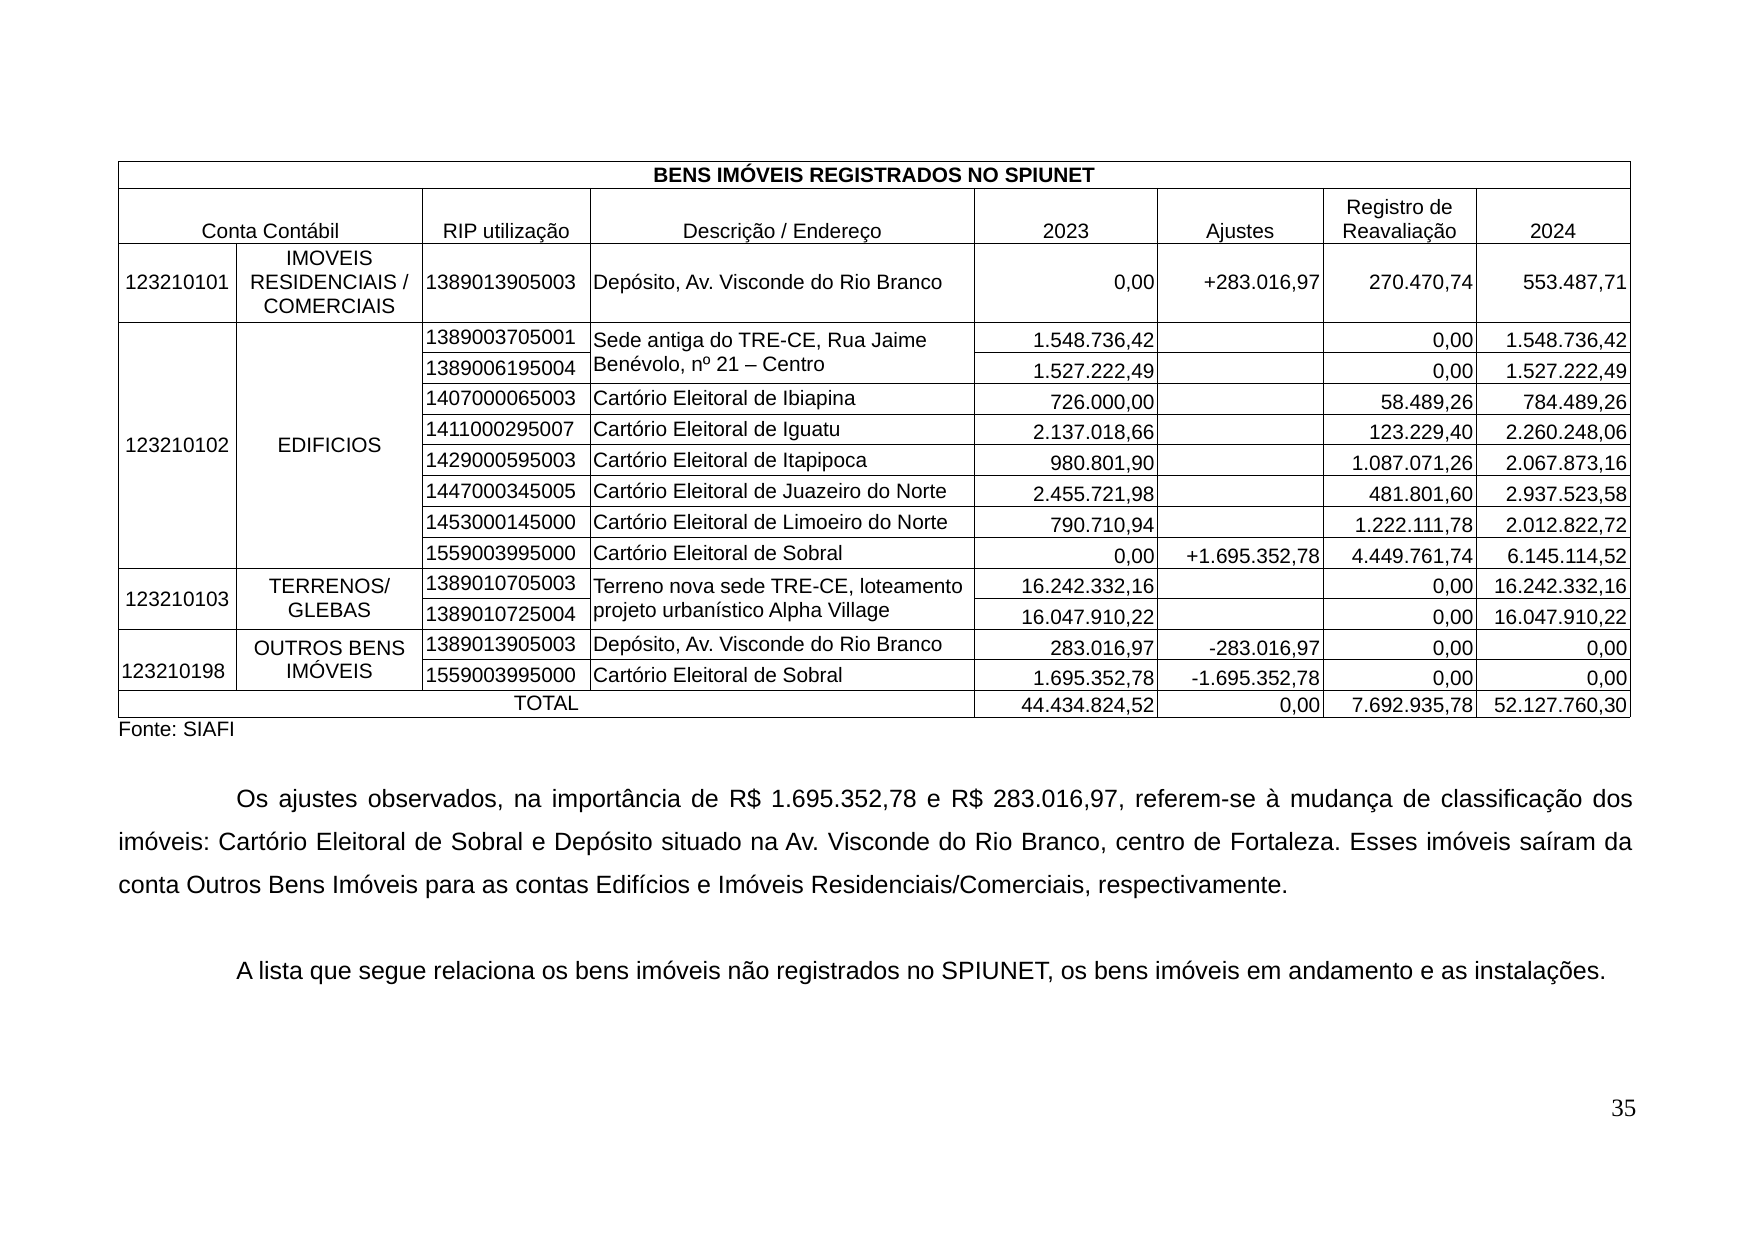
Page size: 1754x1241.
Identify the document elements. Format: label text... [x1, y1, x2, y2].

table_cell 16.242.332,16 [1477, 569, 1630, 598]
table_cell 0,00 [1324, 599, 1476, 629]
table_cell 2024 [1477, 189, 1630, 243]
table_cell [1158, 599, 1323, 629]
table_cell 1.527.222,49 [975, 353, 1157, 383]
table_cell [1158, 415, 1323, 444]
table_cell 283.016,97 [975, 630, 1157, 659]
table_cell EDIFICIOS [237, 323, 422, 568]
table_cell 2.455.721,98 [975, 476, 1157, 506]
table_cell 726.000,00 [975, 384, 1157, 414]
table_cell 0,00 [1324, 323, 1476, 352]
table_cell 1559003995000 [423, 660, 590, 690]
table_cell 58.489,26 [1324, 384, 1476, 414]
table_cell 16.047.910,22 [1477, 599, 1630, 629]
table_cell -283.016,97 [1158, 630, 1323, 659]
table_cell Cartório Eleitoral de Limoeiro do Norte [591, 507, 974, 537]
text Fonte: SIAFI [118, 717, 1636, 741]
table_cell 784.489,26 [1477, 384, 1630, 414]
table_cell 123210101 [119, 244, 236, 322]
table_cell Depósito, Av. Visconde do Rio Branco [591, 244, 974, 322]
table_cell TOTAL [119, 691, 974, 717]
table_cell RIP utilização [423, 189, 590, 243]
text A lista que segue relaciona os bens imóveis não registrados no SPIUNET, os bens imóveis em andamento e as instalações. [118, 956, 1636, 985]
table_cell 1407000065003 [423, 384, 590, 414]
table_cell [1158, 507, 1323, 537]
table_cell 1411000295007 [423, 415, 590, 444]
table_cell 0,00 [1477, 630, 1630, 659]
table_cell 1389010725004 [423, 599, 590, 629]
table_cell Cartório Eleitoral de Sobral [591, 660, 974, 690]
table_cell Registro de Reavaliação [1324, 189, 1476, 243]
table_cell 2.137.018,66 [975, 415, 1157, 444]
table_cell 123210198 [119, 630, 236, 690]
table_cell Ajustes [1158, 189, 1323, 243]
table_cell 7.692.935,78 [1324, 691, 1476, 717]
table_cell 4.449.761,74 [1324, 538, 1476, 568]
table_cell Terreno nova sede TRE-CE, loteamento projeto urbanístico Alpha Village [591, 569, 974, 629]
table_cell [1158, 323, 1323, 352]
table_cell 123210103 [119, 569, 236, 629]
table_cell 52.127.760,30 [1477, 691, 1630, 717]
table_cell 1429000595003 [423, 445, 590, 475]
table_cell +283.016,97 [1158, 244, 1323, 322]
table_cell 1.527.222,49 [1477, 353, 1630, 383]
table_cell Cartório Eleitoral de Sobral [591, 538, 974, 568]
table_cell 1.548.736,42 [975, 323, 1157, 352]
table_cell 1389010705003 [423, 569, 590, 598]
table_cell [1158, 476, 1323, 506]
table_cell [1158, 569, 1323, 598]
table_cell 790.710,94 [975, 507, 1157, 537]
table_cell 1.548.736,42 [1477, 323, 1630, 352]
table_cell 0,00 [1324, 630, 1476, 659]
table_cell +1.695.352,78 [1158, 538, 1323, 568]
table_cell 1389013905003 [423, 630, 590, 659]
table_cell Cartório Eleitoral de Ibiapina [591, 384, 974, 414]
table_cell 553.487,71 [1477, 244, 1630, 322]
table_cell 2.067.873,16 [1477, 445, 1630, 475]
table_cell 2023 [975, 189, 1157, 243]
table_header BENS IMÓVEIS REGISTRADOS NO SPIUNET [119, 162, 1630, 188]
table_cell 0,00 [975, 538, 1157, 568]
table_cell 1.695.352,78 [975, 660, 1157, 690]
table_cell [1158, 384, 1323, 414]
table_cell 1.222.111,78 [1324, 507, 1476, 537]
table_cell 6.145.114,52 [1477, 538, 1630, 568]
table_cell 1447000345005 [423, 476, 590, 506]
table_cell [1158, 353, 1323, 383]
table_cell 123.229,40 [1324, 415, 1476, 444]
table_cell 2.260.248,06 [1477, 415, 1630, 444]
table_cell 2.012.822,72 [1477, 507, 1630, 537]
table_cell Depósito, Av. Visconde do Rio Branco [591, 630, 974, 659]
table_cell 0,00 [1324, 569, 1476, 598]
table_cell 1389006195004 [423, 353, 590, 383]
table_cell 0,00 [1477, 660, 1630, 690]
table_cell -1.695.352,78 [1158, 660, 1323, 690]
table_cell 481.801,60 [1324, 476, 1476, 506]
table_cell Descrição / Endereço [591, 189, 974, 243]
table_cell 1389003705001 [423, 323, 590, 352]
table_cell 2.937.523,58 [1477, 476, 1630, 506]
table_cell 270.470,74 [1324, 244, 1476, 322]
table_cell 980.801,90 [975, 445, 1157, 475]
table_cell Cartório Eleitoral de Iguatu [591, 415, 974, 444]
table_cell 16.047.910,22 [975, 599, 1157, 629]
table_cell 1453000145000 [423, 507, 590, 537]
table_cell Conta Contábil [119, 189, 422, 243]
table_cell 44.434.824,52 [975, 691, 1157, 717]
table_cell 1389013905003 [423, 244, 590, 322]
table_cell 1559003995000 [423, 538, 590, 568]
table_cell 0,00 [1324, 353, 1476, 383]
table_cell TERRENOS/GLEBAS [237, 569, 422, 629]
table_cell Sede antiga do TRE-CE, Rua Jaime Benévolo, nº 21 – Centro [591, 323, 974, 383]
table_cell 0,00 [1158, 691, 1323, 717]
table_cell OUTROS BENS IMÓVEIS [237, 630, 422, 690]
table_cell 123210102 [119, 323, 236, 568]
table_cell [1158, 445, 1323, 475]
table_cell 1.087.071,26 [1324, 445, 1476, 475]
table_cell Cartório Eleitoral de Juazeiro do Norte [591, 476, 974, 506]
table_cell 16.242.332,16 [975, 569, 1157, 598]
table_cell 0,00 [1324, 660, 1476, 690]
table_cell IMOVEIS RESIDENCIAIS / COMERCIAIS [237, 244, 422, 322]
table_cell 0,00 [975, 244, 1157, 322]
table_cell Cartório Eleitoral de Itapipoca [591, 445, 974, 475]
text Os ajustes observados, na importância de R$ 1.695.352,78 e R$ 283.016,97, referem-se à mudança de classificação dos imóveis: Cartório Eleitoral de Sobral e Depósito situado na Av. Visconde do Rio Branco, centro de Fortaleza. Esses imóveis saíram da conta Outros Bens Imóveis para as contas Edifícios e Imóveis Residenciais/Comerciais, respectivamente. [118, 784, 1636, 899]
